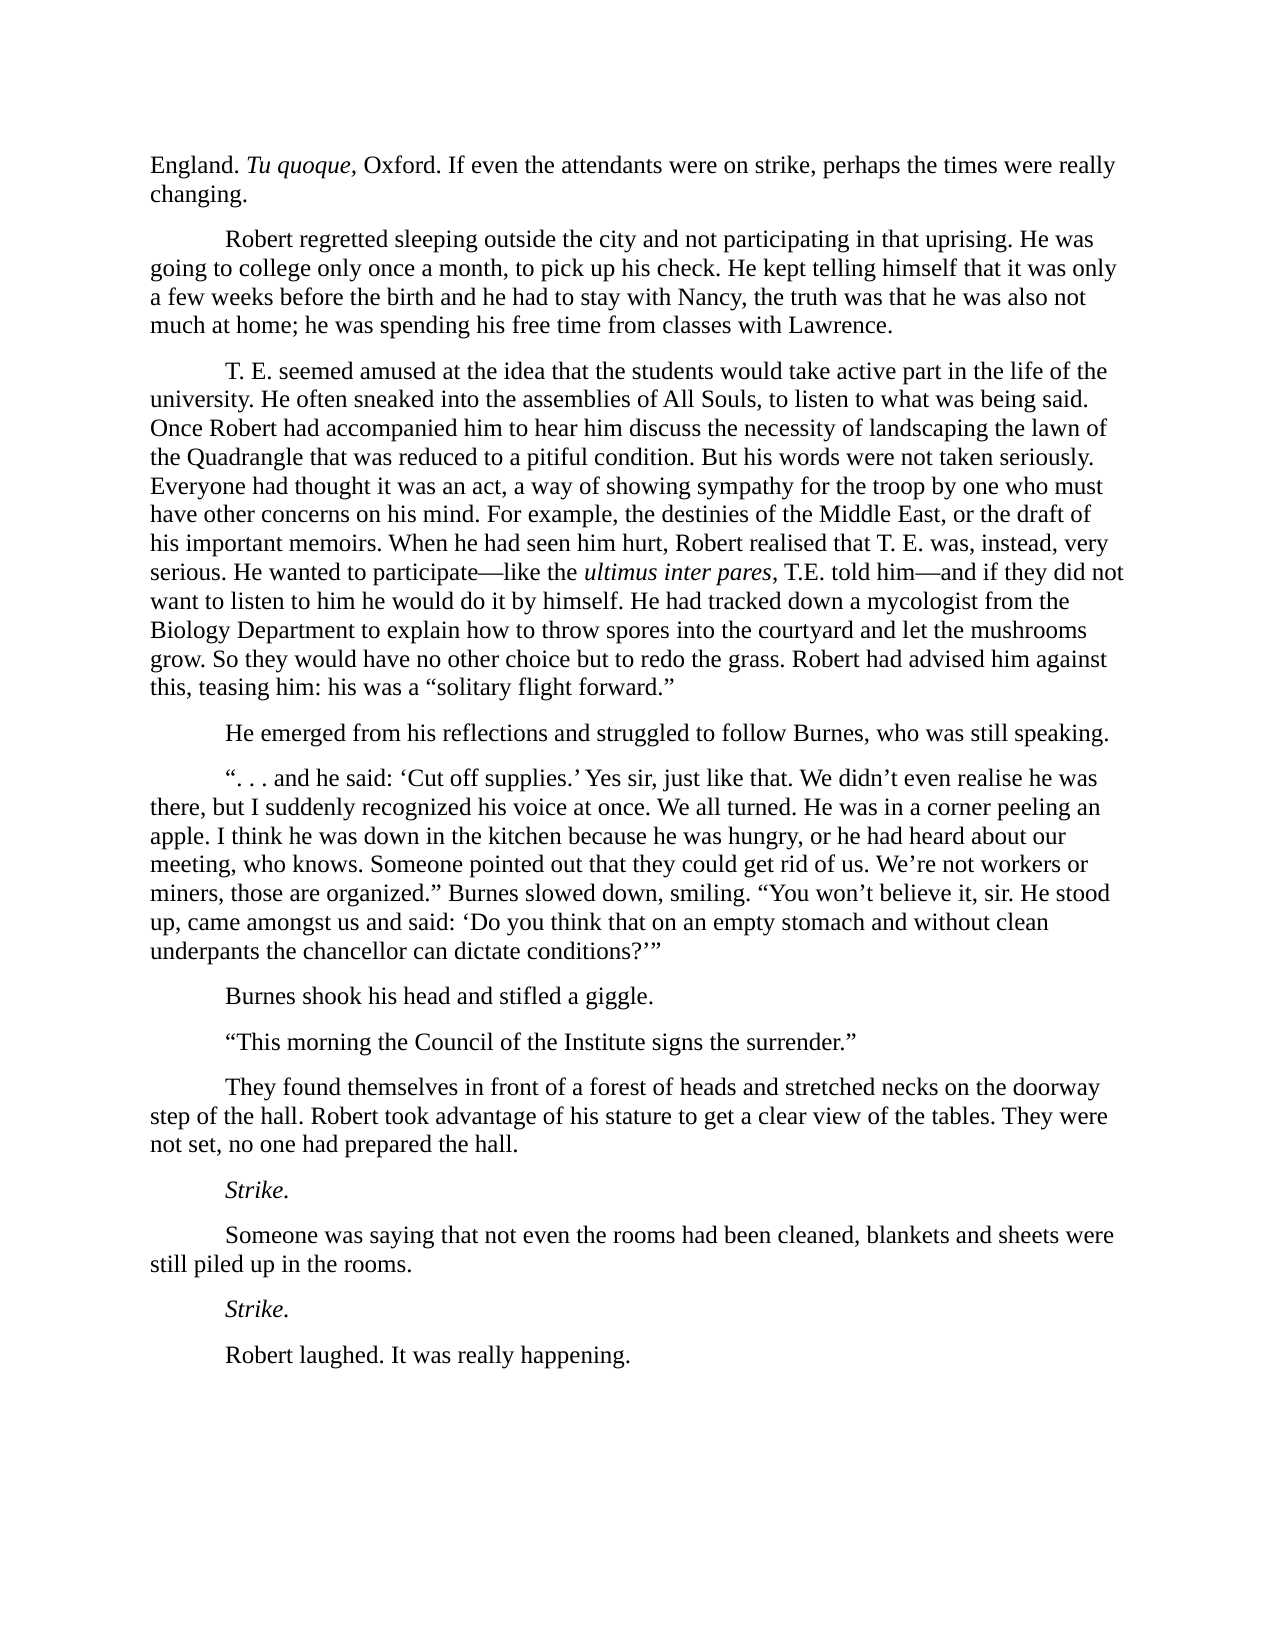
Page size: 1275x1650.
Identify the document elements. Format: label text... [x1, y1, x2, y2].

text Robert laughed. It was really happening. [150, 1340, 1125, 1369]
text Someone was saying that not even the rooms had been cleaned, blankets and sheets were still piled up in the rooms. [150, 1220, 1125, 1278]
text He emerged from his reflections and struggled to follow Burnes, who was still speaking. [150, 718, 1125, 747]
text “. . . and he said: ‘Cut off supplies.’ Yes sir, just like that. We didn’t even realise he was there, but I suddenly recognized his voice at once. We all turned. He was in a corner peeling an apple. I think he was down in the kitchen because he was hungry, or he had heard about our meeting, who knows. Someone pointed out that they could get rid of us. We’re not workers or miners, those are organized.” Burnes slowed down, smiling. “You won’t believe it, sir. He stood up, came amongst us and said: ‘Do you think that on an empty stomach and without clean underpants the chancellor can dictate conditions?’” [150, 763, 1125, 964]
text They found themselves in front of a forest of heads and stretched necks on the doorway step of the hall. Robert took advantage of his stature to get a clear view of the tables. They were not set, no one had prepared the hall. [150, 1072, 1125, 1158]
text Burnes shook his head and stifled a giggle. [150, 981, 1125, 1010]
text Robert regretted sleeping outside the city and not participating in that uprising. He was going to college only once a month, to pick up his check. He kept telling himself that it was only a few weeks before the birth and he had to stay with Nancy, the truth was that he was also not much at home; he was spending his free time from classes with Lawrence. [150, 224, 1125, 339]
text Strike. [150, 1175, 1125, 1204]
text “This morning the Council of the Institute signs the surrender.” [150, 1027, 1125, 1055]
text T. E. seemed amused at the idea that the students would take active part in the life of the university. He often sneaked into the assemblies of All Souls, to listen to what was being said. Once Robert had accompanied him to hear him discuss the necessity of landscaping the lawn of the Quadrangle that was reduced to a pitiful condition. But his words were not taken seriously. Everyone had thought it was an act, a way of showing sympathy for the troop by one who must have other concerns on his mind. For example, the destinies of the Middle East, or the draft of his important memoirs. When he had seen him hurt, Robert realised that T. E. was, instead, very serious. He wanted to participate—like the ultimus inter pares, T.E. told him—and if they did not want to listen to him he would do it by himself. He had tracked down a mycologist from the Biology Department to explain how to throw spores into the courtyard and let the mushrooms grow. So they would have no other choice but to redo the grass. Robert had advised him against this, teasing him: his was a “solitary flight forward.” [150, 356, 1125, 701]
text England. Tu quoque, Oxford. If even the attendants were on strike, perhaps the times were really changing. [150, 150, 1125, 207]
text Strike. [150, 1294, 1125, 1323]
